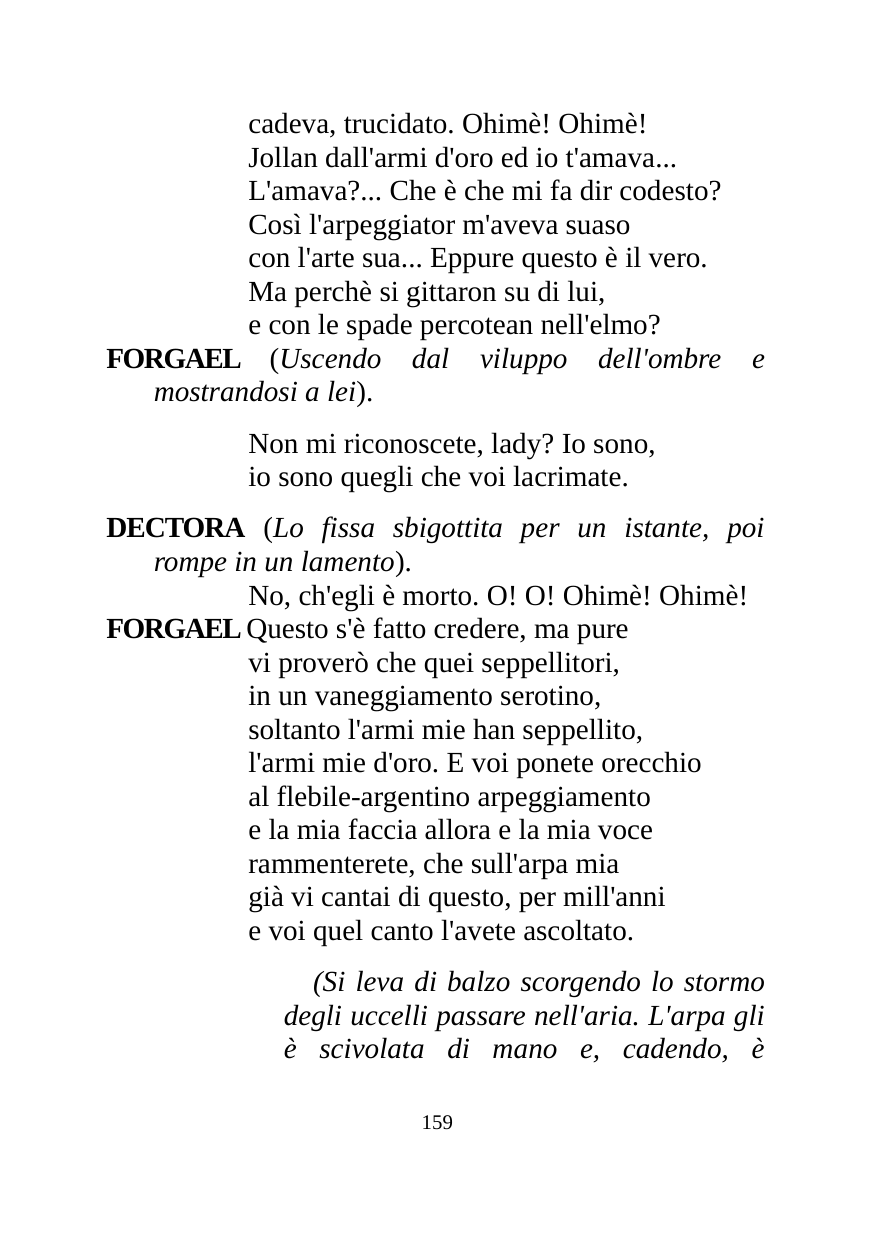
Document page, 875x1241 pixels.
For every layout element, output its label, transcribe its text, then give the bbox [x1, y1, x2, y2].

text No, ch'egli è morto. O! O! Ohimè! Ohimè! [248, 578, 768, 611]
text FORGAEL (Uscendo dal viluppo dell'ombre e mostrandosi a lei). [106, 341, 768, 408]
text Non mi riconoscete, lady? Io sono, io sono quegli che voi lacrimate. [248, 426, 768, 493]
text (Si leva di balzo scorgendo lo stormo degli uccelli passare nell'aria. L'arpa gli è scivolata di mano e, cadendo, è [283, 964, 768, 1065]
text DECTORA (Lo fissa sbigottita per un istante, poi rompe in un lamento). [106, 511, 768, 578]
text cadeva, trucidato. Ohimè! Ohimè! Jollan dall'armi d'oro ed io t'amava... L'amava?... Che è che mi fa dir codesto? Così l'arpeggiator m'aveva suaso con l'arte sua... Eppure questo è il vero. Ma perchè si gittaron su di lui, e con le spade percotean nell'elmo? [248, 106, 768, 341]
text FORGAEL Questo s'è fatto credere, ma pure vi proverò che quei seppellitori, in un vaneggiamento serotino, soltanto l'armi mie han seppellito, l'armi mie d'oro. E voi ponete orecchio al flebile-argentino arpeggiamento e la mia faccia allora e la mia voce rammenterete, che sull'arpa mia già vi cantai di questo, per mill'anni e voi quel canto l'avete ascoltato. [106, 611, 768, 947]
